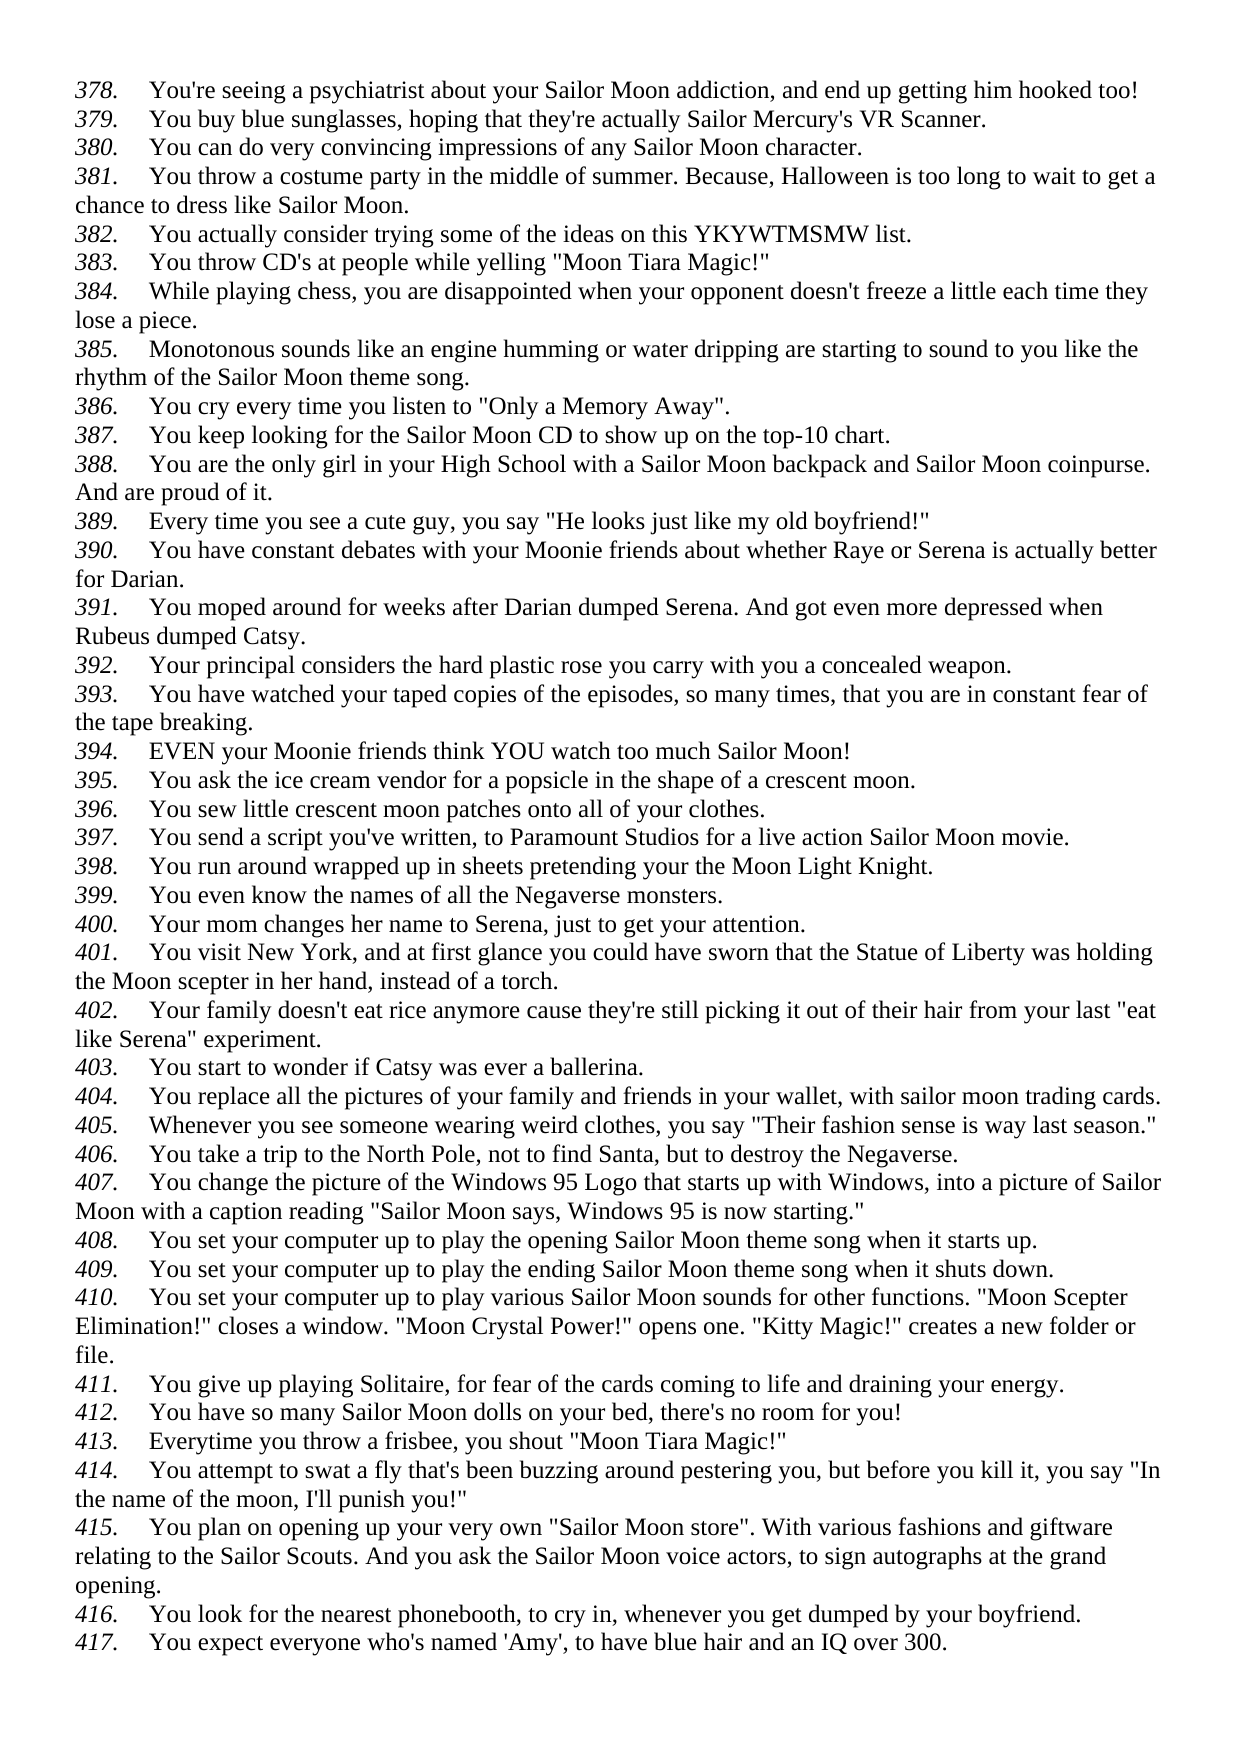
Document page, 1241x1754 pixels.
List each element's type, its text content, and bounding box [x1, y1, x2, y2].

list While playing chess, you are disappointed when your opponent doesn't freeze a little each time they lose a piece. [75, 276, 1165, 334]
list Every time you see a cute guy, you say "He looks just like my old boyfriend!" [75, 506, 1165, 535]
list You sew little crescent moon patches onto all of your clothes. [75, 794, 1165, 822]
list Whenever you see someone wearing weird clothes, you say "Their fashion sense is way last season." [75, 1110, 1165, 1139]
list You attempt to swat a fly that's been buzzing around pestering you, but before you kill it, you say "In the name of the moon, I'll punish you!" [75, 1455, 1165, 1512]
list You set your computer up to play the opening Sailor Moon theme song when it starts up. [75, 1225, 1165, 1254]
list You start to wonder if Catsy was ever a ballerina. [75, 1052, 1165, 1081]
list You throw a costume party in the middle of summer. Because, Halloween is too long to wait to get a chance to dress like Sailor Moon. [75, 161, 1165, 219]
list You actually consider trying some of the ideas on this YKYWTMSMW list. [75, 219, 1165, 247]
list Monotonous sounds like an engine humming or water dripping are starting to sound to you like the rhythm of the Sailor Moon theme song. [75, 334, 1165, 391]
list You look for the nearest phonebooth, to cry in, whenever you get dumped by your boyfriend. [75, 1599, 1165, 1627]
list Your family doesn't eat rice anymore cause they're still picking it out of their hair from your last "eat like Serena" experiment. [75, 995, 1165, 1052]
list You take a trip to the North Pole, not to find Santa, but to destroy the Negaverse. [75, 1139, 1165, 1167]
list Everytime you throw a frisbee, you shout "Moon Tiara Magic!" [75, 1426, 1165, 1455]
list You visit New York, and at first glance you could have sworn that the Statue of Liberty was holding the Moon scepter in her hand, instead of a torch. [75, 937, 1165, 995]
list You run around wrapped up in sheets pretending your the Moon Light Knight. [75, 851, 1165, 880]
list You are the only girl in your High School with a Sailor Moon backpack and Sailor Moon coinpurse. And are proud of it. [75, 449, 1165, 506]
list You plan on opening up your very own "Sailor Moon store". With various fashions and giftware relating to the Sailor Scouts. And you ask the Sailor Moon voice actors, to sign autographs at the grand opening. [75, 1512, 1165, 1599]
list You expect everyone who's named 'Amy', to have blue hair and an IQ over 300. [75, 1627, 1165, 1656]
list You set your computer up to play various Sailor Moon sounds for other functions. "Moon Scepter Elimination!" closes a window. "Moon Crystal Power!" opens one. "Kitty Magic!" creates a new folder or file. [75, 1282, 1165, 1369]
list You have watched your taped copies of the episodes, so many times, that you are in constant fear of the tape breaking. [75, 679, 1165, 736]
list You moped around for weeks after Darian dumped Serena. And got even more depressed when Rubeus dumped Catsy. [75, 592, 1165, 650]
list You have so many Sailor Moon dolls on your bed, there's no room for you! [75, 1397, 1165, 1426]
list You throw CD's at people while yelling "Moon Tiara Magic!" [75, 247, 1165, 276]
list You keep looking for the Sailor Moon CD to show up on the top-10 chart. [75, 420, 1165, 449]
list You buy blue sunglasses, hoping that they're actually Sailor Mercury's VR Scanner. [75, 104, 1165, 132]
list You even know the names of all the Negaverse monsters. [75, 880, 1165, 909]
list You ask the ice cream vendor for a popsicle in the shape of a crescent moon. [75, 765, 1165, 794]
list You send a script you've written, to Paramount Studios for a live action Sailor Moon movie. [75, 822, 1165, 851]
list You replace all the pictures of your family and friends in your wallet, with sailor moon trading cards. [75, 1081, 1165, 1110]
list Your principal considers the hard plastic rose you carry with you a concealed weapon. [75, 650, 1165, 679]
list You change the picture of the Windows 95 Logo that starts up with Windows, into a picture of Sailor Moon with a caption reading "Sailor Moon says, Windows 95 is now starting." [75, 1167, 1165, 1225]
list You have constant debates with your Moonie friends about whether Raye or Serena is actually better for Darian. [75, 535, 1165, 592]
list Your mom changes her name to Serena, just to get your attention. [75, 909, 1165, 937]
list You cry every time you listen to "Only a Memory Away". [75, 391, 1165, 420]
list You set your computer up to play the ending Sailor Moon theme song when it shuts down. [75, 1254, 1165, 1282]
list You give up playing Solitaire, for fear of the cards coming to life and draining your energy. [75, 1369, 1165, 1397]
list You're seeing a psychiatrist about your Sailor Moon addiction, and end up getting him hooked too! [75, 75, 1165, 104]
list You can do very convincing impressions of any Sailor Moon character. [75, 132, 1165, 161]
list EVEN your Moonie friends think YOU watch too much Sailor Moon! [75, 736, 1165, 765]
